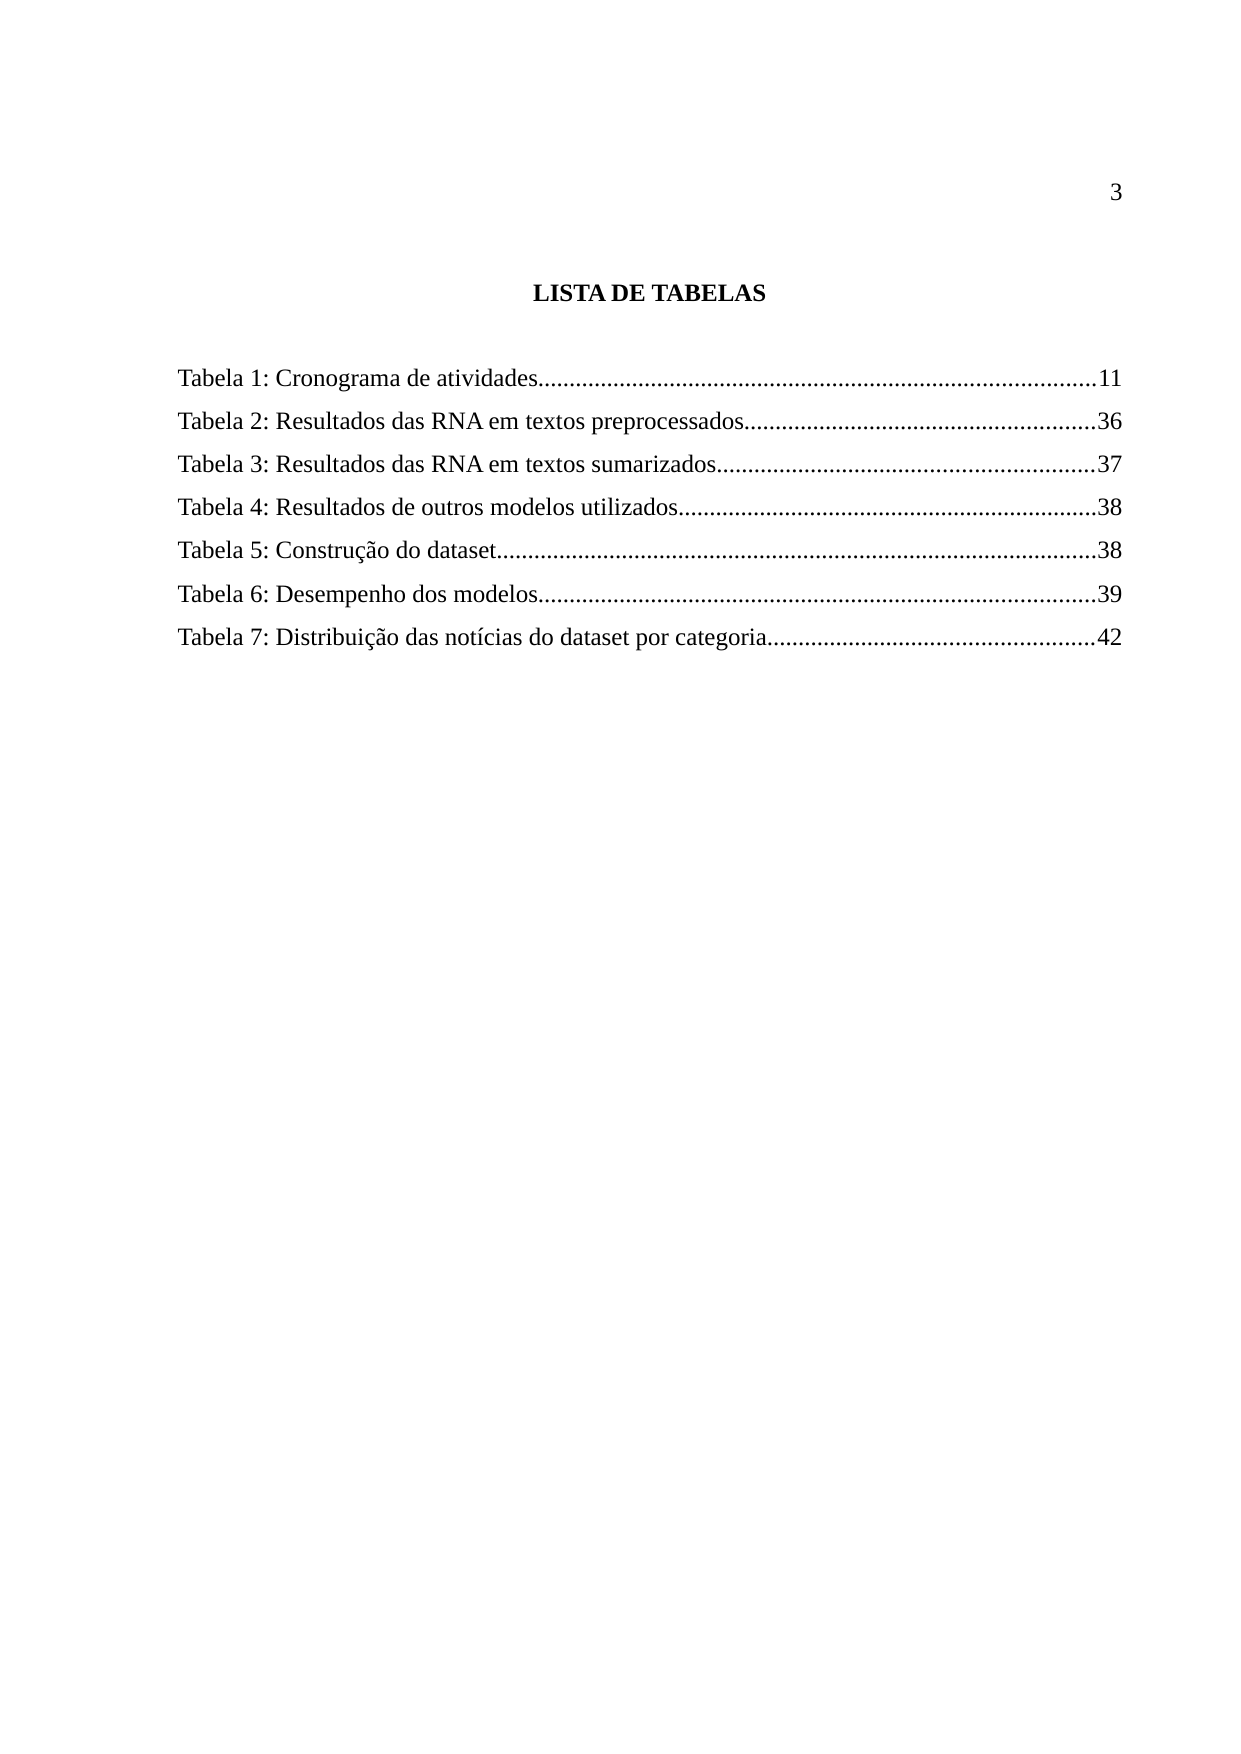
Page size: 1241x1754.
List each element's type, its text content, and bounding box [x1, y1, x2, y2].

text Tabela 4: Resultados de outros modelos utilizados 38 [177, 492, 1122, 521]
text Tabela 7: Distribuição das notícias do dataset por categoria 42 [177, 622, 1122, 651]
subtitle LISTA DE TABELAS [177, 278, 1122, 307]
text Tabela 5: Construção do dataset 38 [177, 536, 1122, 564]
text Tabela 2: Resultados das RNA em textos preprocessados 36 [177, 406, 1122, 435]
text Tabela 3: Resultados das RNA em textos sumarizados 37 [177, 449, 1122, 478]
text Tabela 6: Desempenho dos modelos 39 [177, 579, 1122, 607]
text Tabela 1: Cronograma de atividades 11 [177, 363, 1122, 392]
